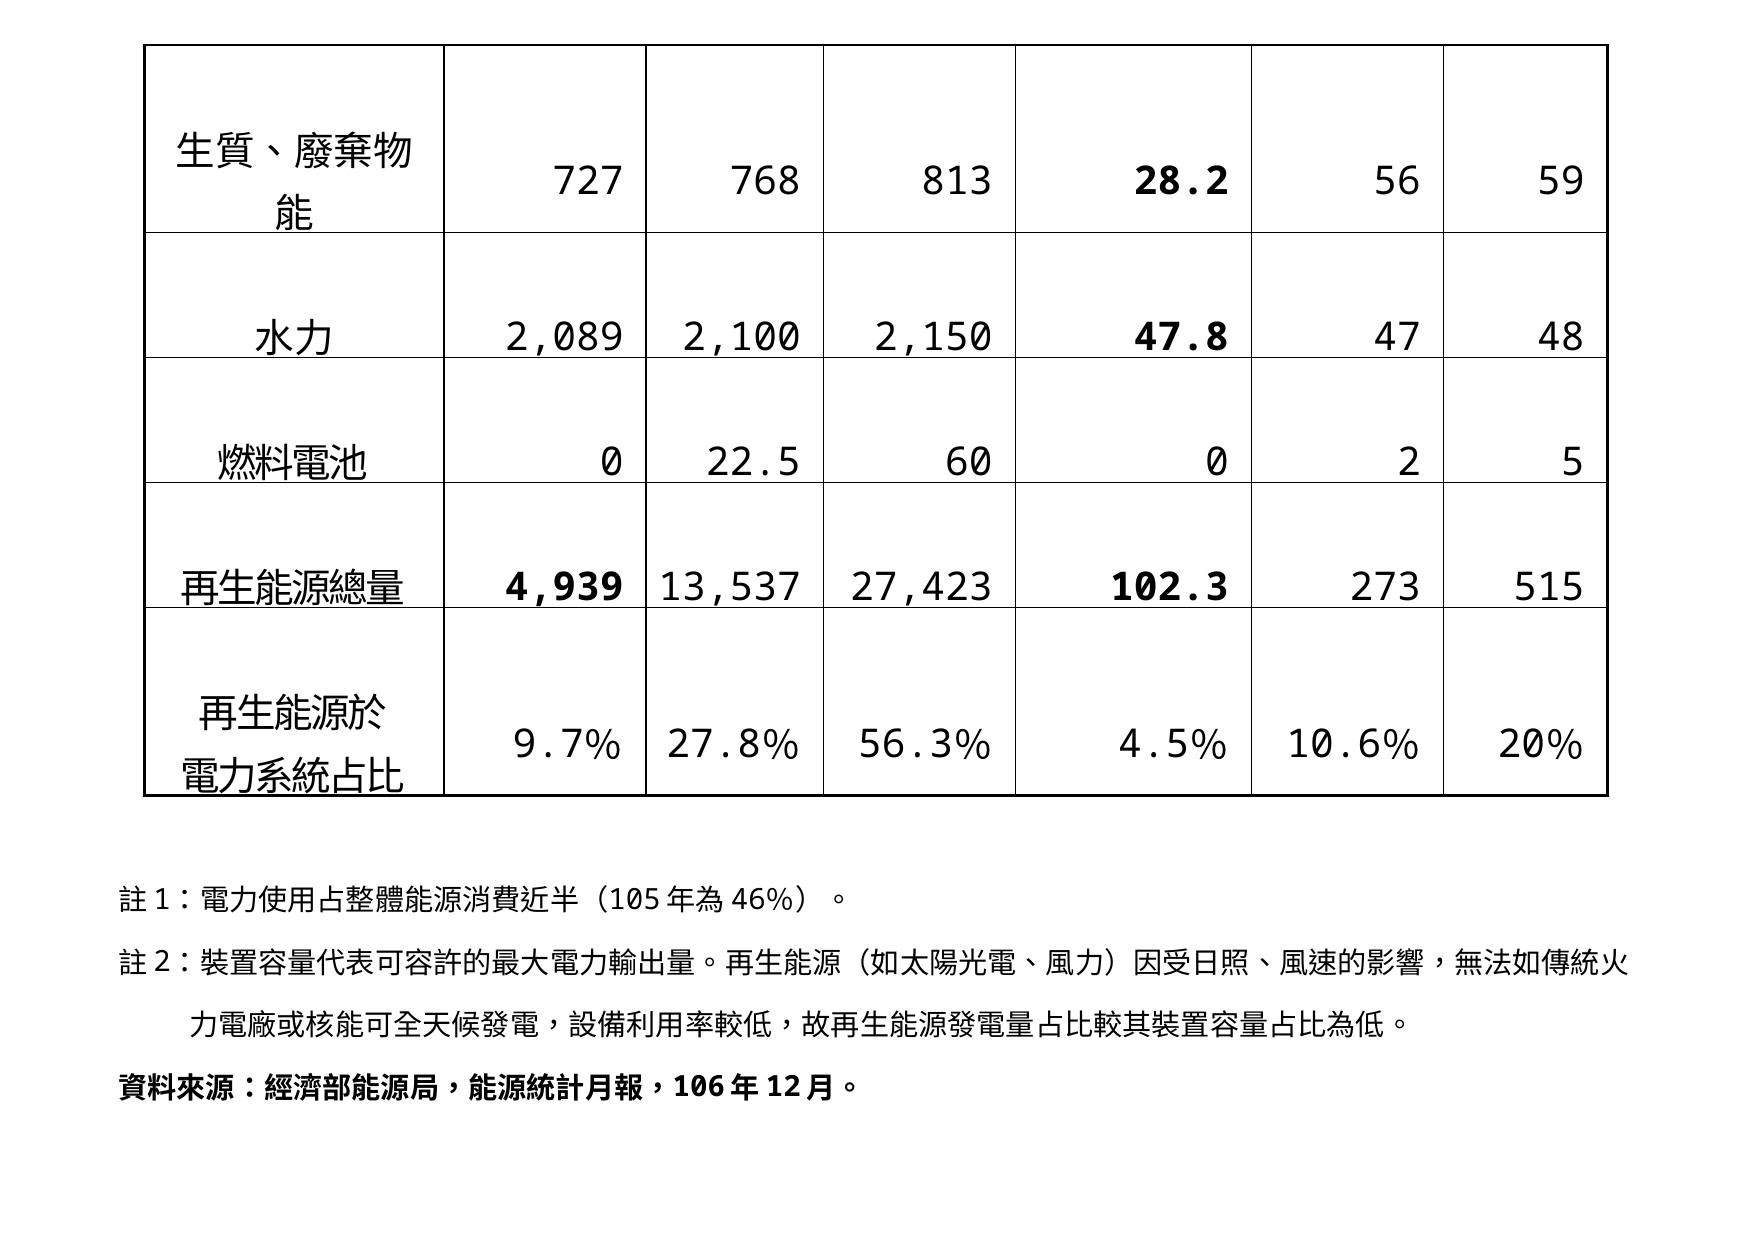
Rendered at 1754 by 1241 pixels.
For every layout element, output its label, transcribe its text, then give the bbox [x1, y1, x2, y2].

table_cell 22.5 [647, 358, 823, 481]
text 註1：電力使用占整體能源消費近半（105年為46％）。 [118, 856, 1636, 919]
table_cell 60 [824, 358, 1015, 481]
table_cell 0 [1016, 358, 1251, 481]
table_cell 2,100 [647, 233, 823, 356]
table_cell 再生能源總量 [146, 483, 443, 606]
table_cell 5 [1444, 358, 1606, 481]
table_cell 2,089 [445, 233, 645, 356]
table_cell 4,939 [445, 483, 645, 606]
table_cell 102.3 [1016, 483, 1251, 606]
table_cell 59 [1444, 46, 1606, 231]
table_cell 20％ [1444, 608, 1606, 794]
table_cell 燃料電池 [146, 358, 443, 481]
table_cell 27.8％ [647, 608, 823, 794]
table_cell 56.3％ [824, 608, 1015, 794]
text 註2：裝置容量代表可容許的最大電力輸出量。再生能源（如太陽光電、風力）因受日照、風速的影響，無法如傳統火力電廠或核能可全天候發電，設備利用率較低，故再生能源發電量占比較其裝置容量占比為低。 [118, 919, 1636, 1044]
table_cell 56 [1252, 46, 1443, 231]
table_cell 2,150 [824, 233, 1015, 356]
table_cell 47.8 [1016, 233, 1251, 356]
table_cell 727 [445, 46, 645, 231]
table_cell 2 [1252, 358, 1443, 481]
table_cell 9.7％ [445, 608, 645, 794]
table_cell 4.5％ [1016, 608, 1251, 794]
table_cell 47 [1252, 233, 1443, 356]
table_cell 13,537 [647, 483, 823, 606]
table_cell 515 [1444, 483, 1606, 606]
text 資料來源：經濟部能源局，能源統計月報，106年12月。 [118, 1044, 1636, 1106]
table_cell 水力 [146, 233, 443, 356]
table_cell 48 [1444, 233, 1606, 356]
table_cell 0 [445, 358, 645, 481]
table_cell 813 [824, 46, 1015, 231]
table_cell 生質、廢棄物能 [146, 46, 443, 231]
table_cell 768 [647, 46, 823, 231]
table_cell 10.6％ [1252, 608, 1443, 794]
table_cell 273 [1252, 483, 1443, 606]
table_cell 27,423 [824, 483, 1015, 606]
table_cell 28.2 [1016, 46, 1251, 231]
table_cell 再生能源於 電力系統占比 [146, 608, 443, 794]
